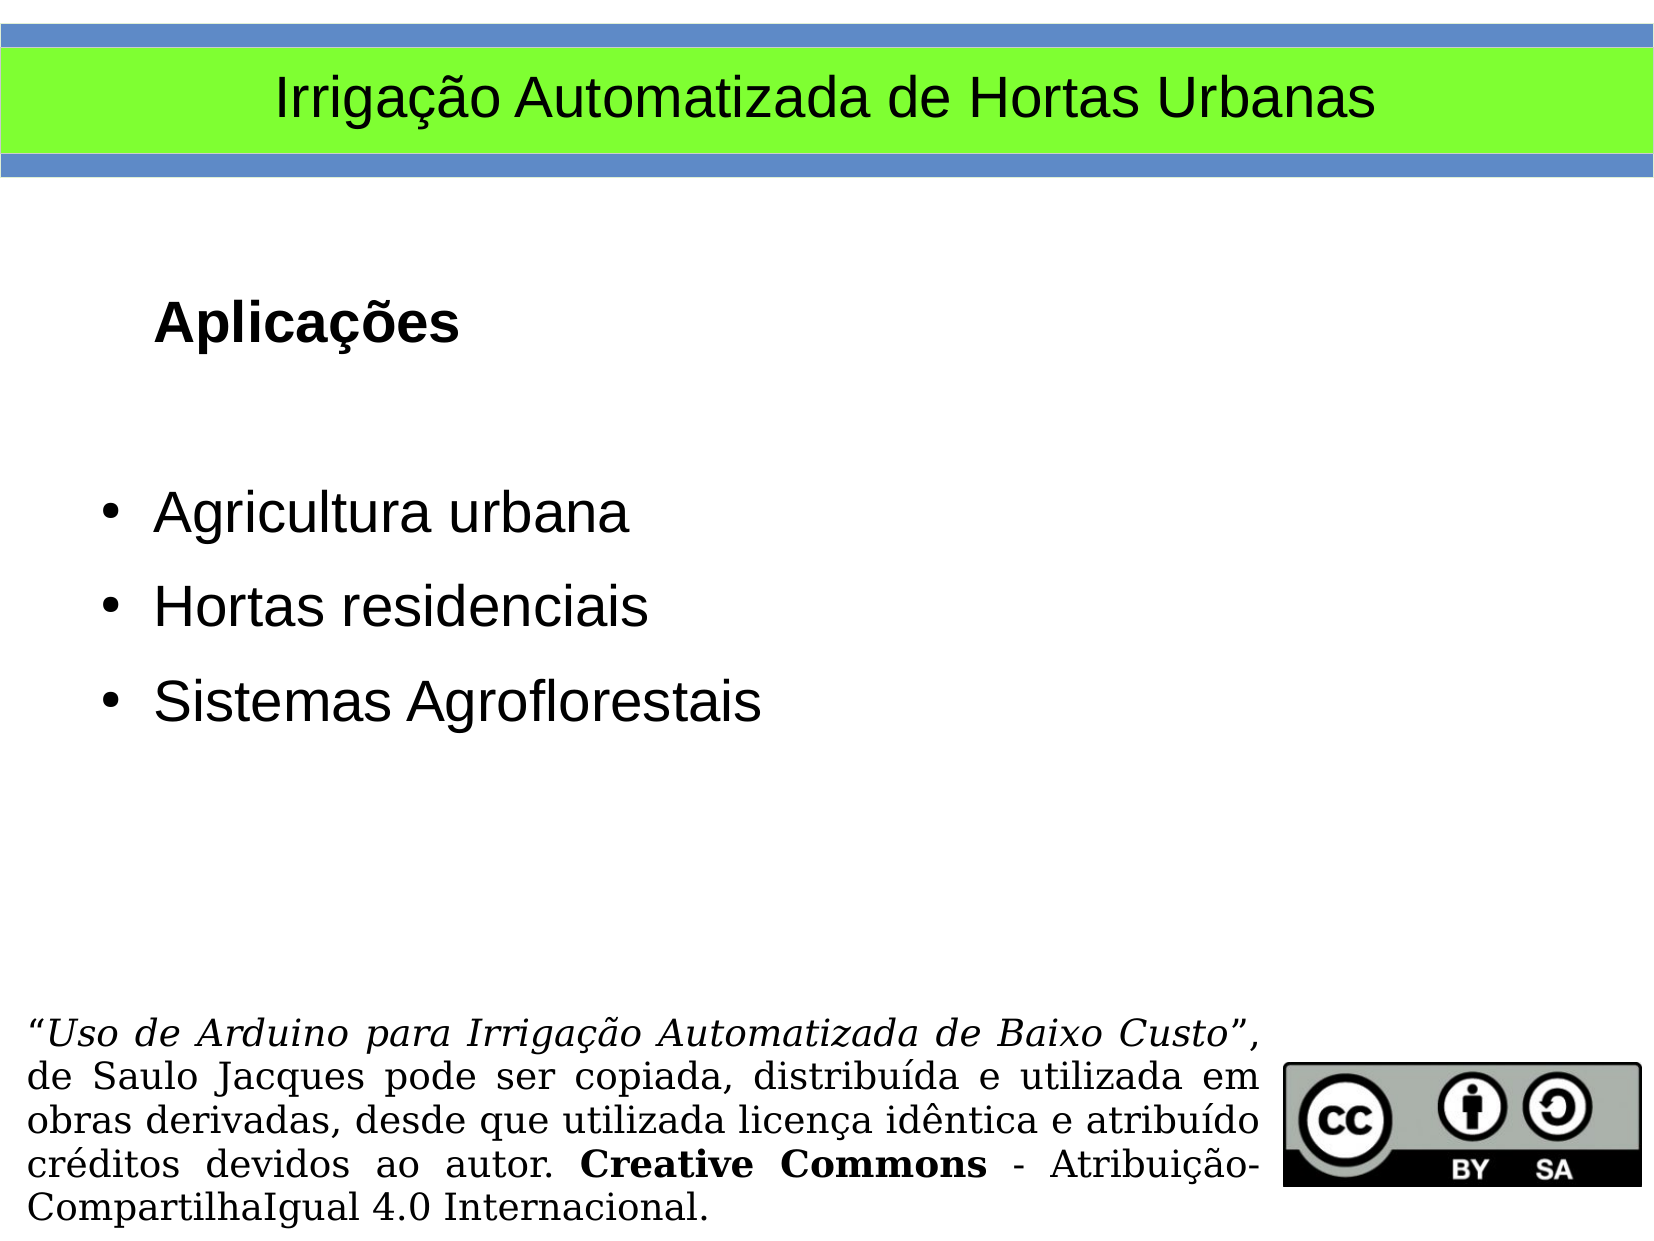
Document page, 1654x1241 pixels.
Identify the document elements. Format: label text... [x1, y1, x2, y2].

text_box [0, 23, 1654, 178]
title Irrigação Automatizada de Hortas Urbanas [200, 41, 1512, 154]
text_box “Uso de Arduino para Irrigação Automatizada de Baixo Custo”, de Saulo Jacques pode ser copiada, distribuída e utilizada em obras derivadas, desde que utilizada licença idêntica e atribuído créditos devidos ao autor. Creative Commons - Atribuição-CompartilhaIgual 4.0 Internacional. [11, 1003, 1276, 1237]
picture [1283, 1062, 1642, 1188]
list Aplicações Agricultura urbana Hortas residenciais Sistemas Agroflorestais [82, 290, 1571, 1010]
